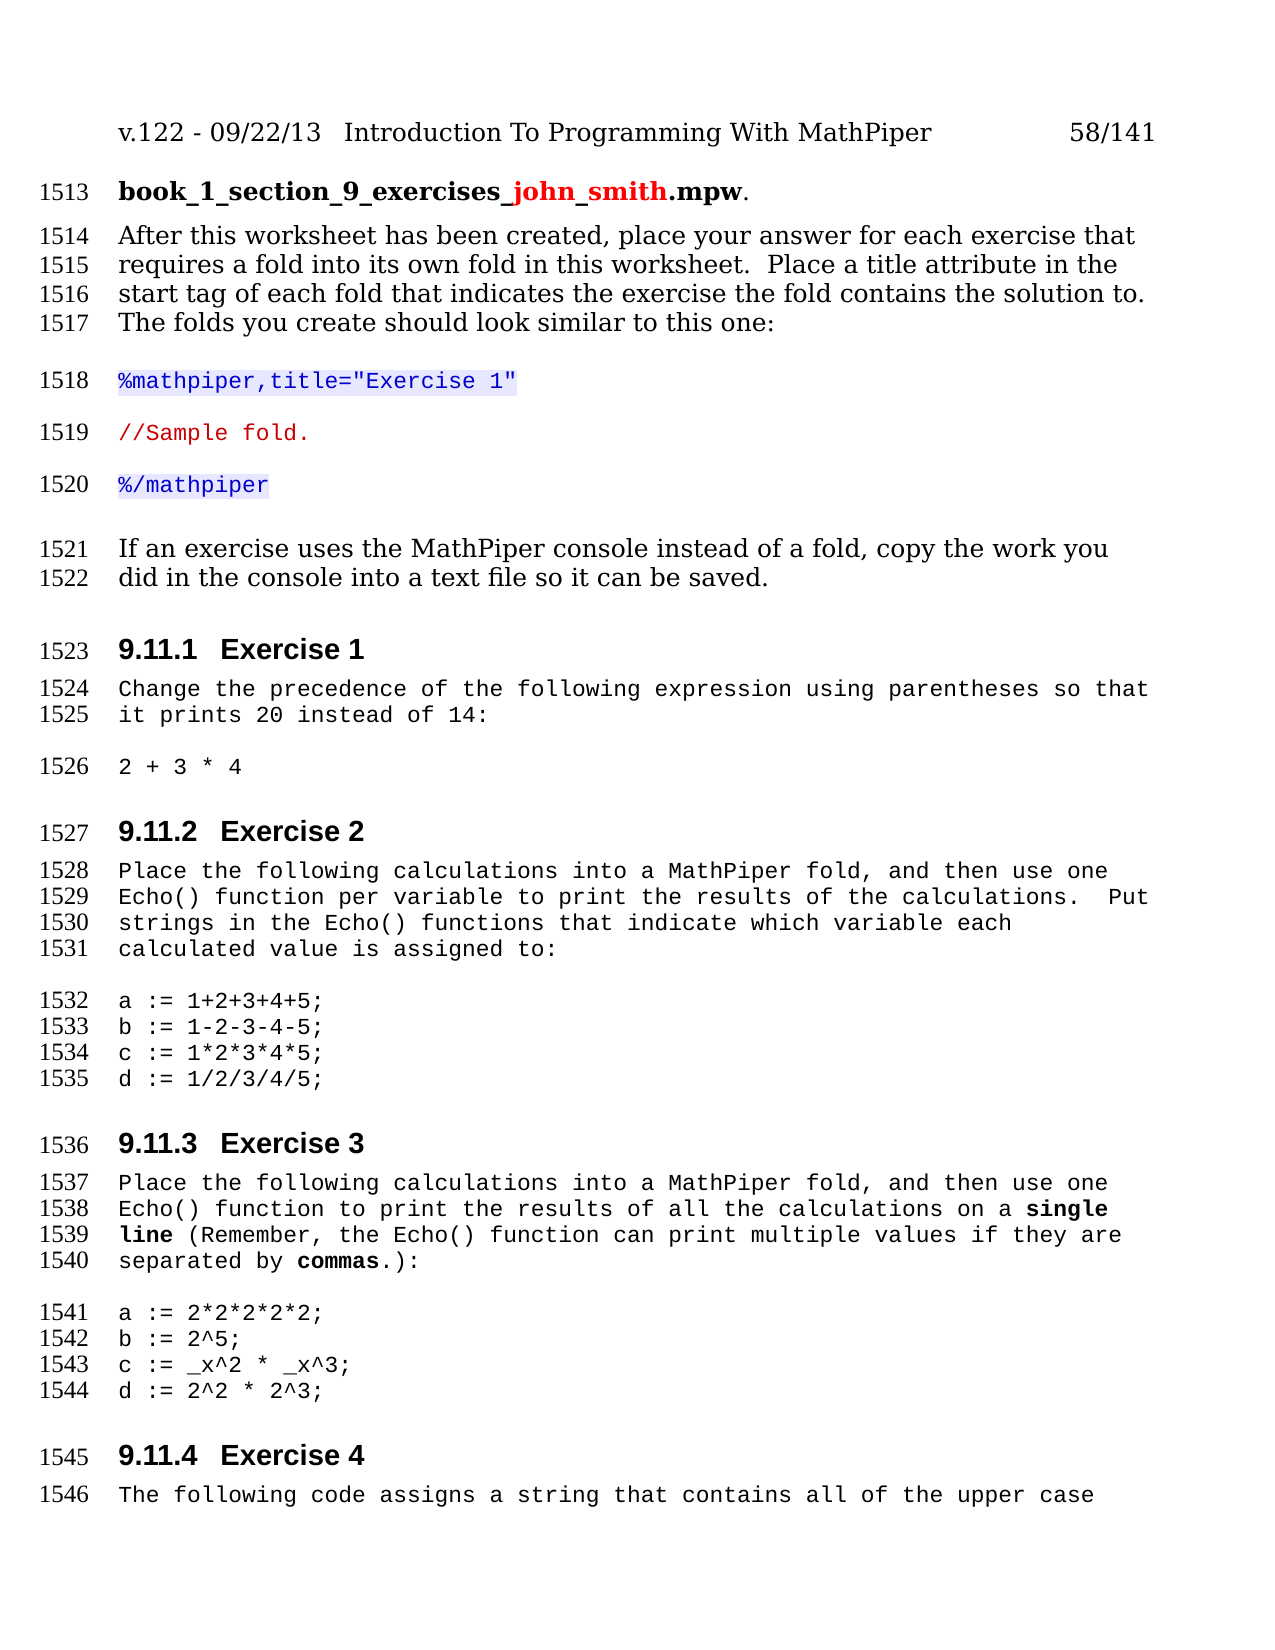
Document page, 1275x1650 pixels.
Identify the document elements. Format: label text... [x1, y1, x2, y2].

text Change the precedence of the following expression using parentheses so that it prints 20 instead of 14: [118, 677, 1157, 729]
text 2 + 3 * 4 [118, 755, 1157, 781]
text c := 1*2*3*4*5; [118, 1041, 1157, 1067]
text a := 1+2+3+4+5; [118, 989, 1157, 1015]
subtitle Exercise 3 [118, 1126, 1157, 1159]
text //Sample fold. [118, 422, 1157, 448]
text c := _x^2 * _x^3; [118, 1353, 1157, 1379]
text b := 2^5; [118, 1327, 1157, 1353]
text a := 2*2*2*2*2; [118, 1301, 1157, 1327]
subtitle Exercise 4 [118, 1438, 1157, 1472]
text The following code assigns a string that contains all of the upper case [118, 1483, 1157, 1509]
text %/mathpiper [118, 473, 1157, 499]
text %mathpiper,title="Exercise 1" [118, 370, 1157, 396]
text Place the following calculations into a MathPiper fold, and then use one Echo() function to print the results of all the calculations on a single line (Remember, the Echo() function can print multiple values if they are separated by commas.): [118, 1172, 1157, 1275]
subtitle Exercise 1 [118, 632, 1157, 665]
text d := 2^2 * 2^3; [118, 1379, 1157, 1405]
subtitle Exercise 2 [118, 814, 1157, 848]
text b := 1-2-3-4-5; [118, 1015, 1157, 1041]
text After this worksheet has been created, place your answer for each exercise that requires a fold into its own fold in this worksheet. Place a title attribute in the start tag of each fold that indicates the exercise the fold contains the solution to. The folds you create should look similar to this one: [118, 221, 1157, 338]
text d := 1/2/3/4/5; [118, 1067, 1157, 1093]
text Place the following calculations into a MathPiper fold, and then use one Echo() function per variable to print the results of the calculations. Put strings in the Echo() functions that indicate which variable each calculated value is assigned to: [118, 859, 1157, 963]
text If an exercise uses the MathPiper console instead of a fold, copy the work you did in the console into a text file so it can be saved. [118, 534, 1157, 593]
text book_1_section_9_exercises_john_smith.mpw. [118, 177, 1157, 206]
